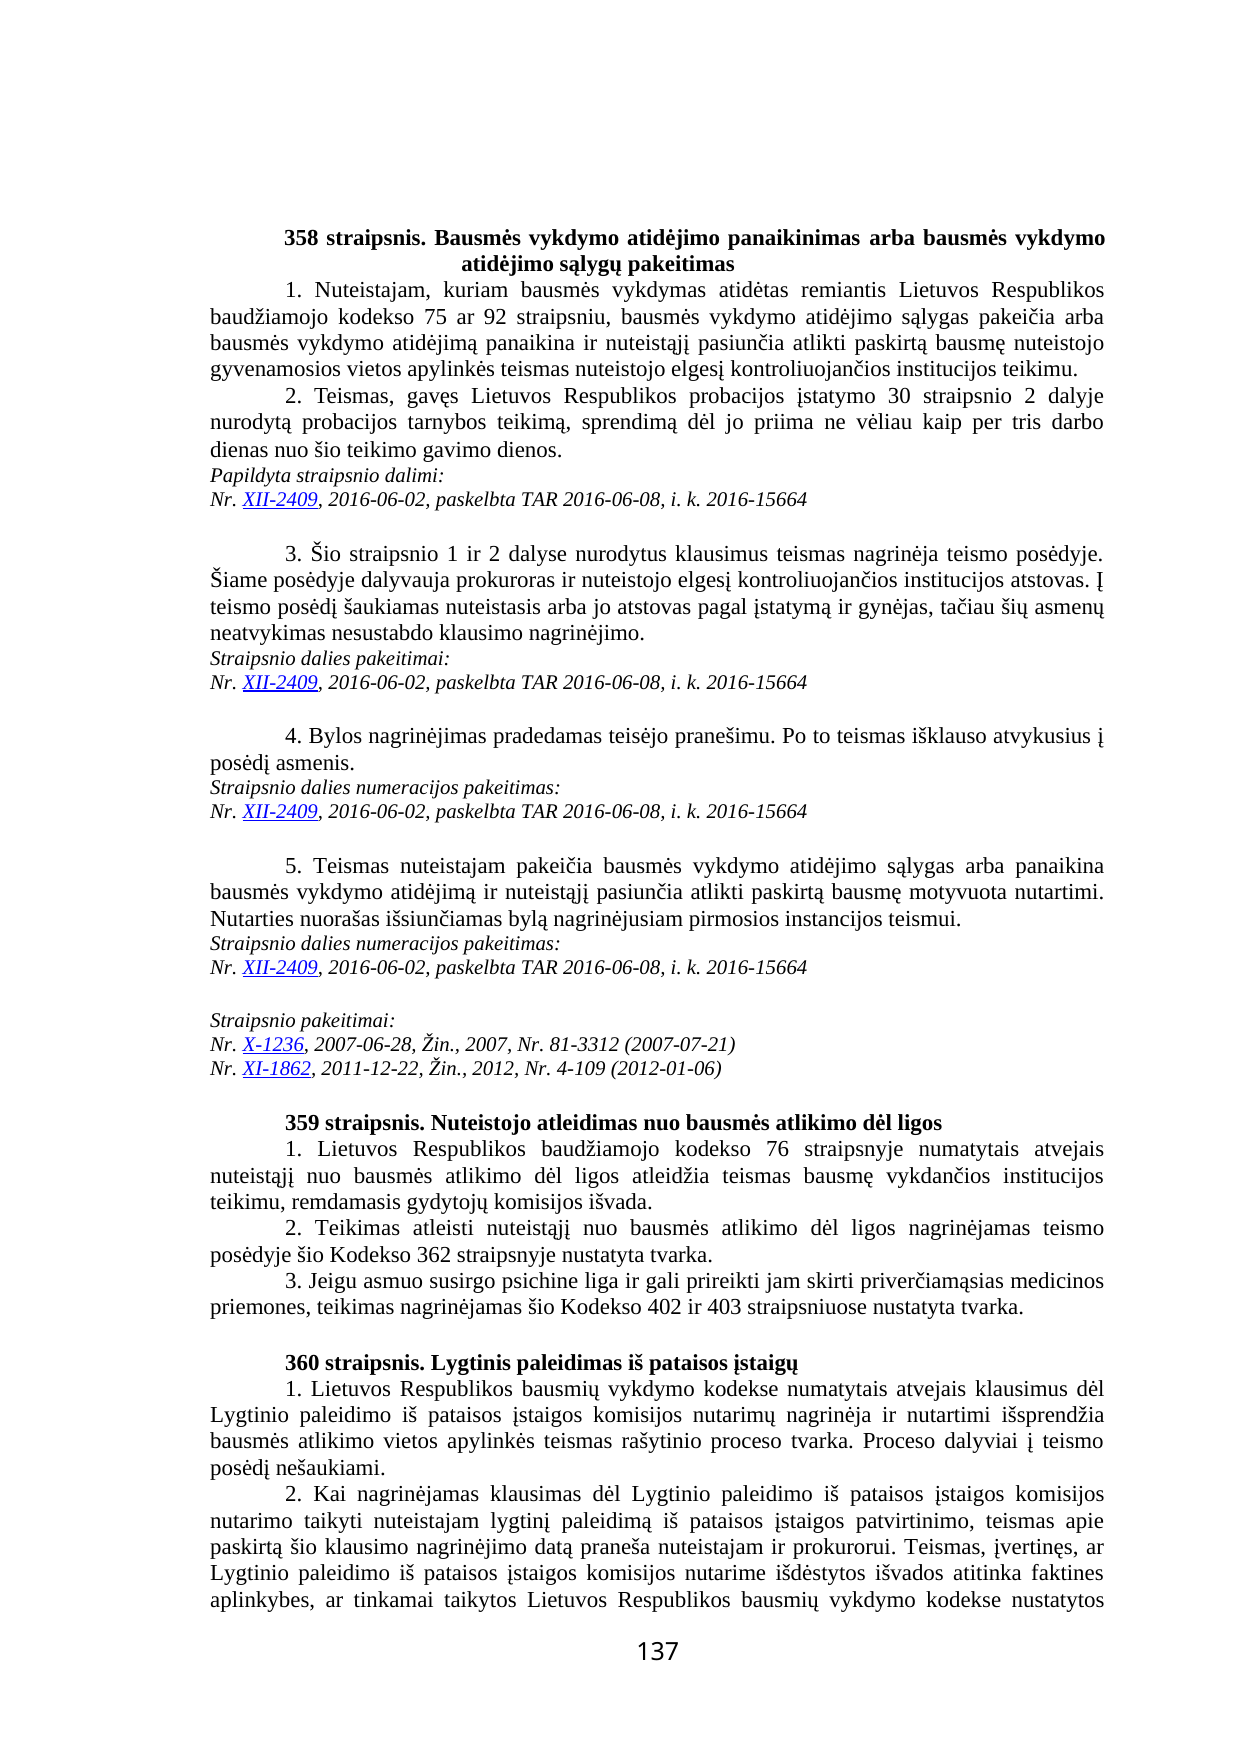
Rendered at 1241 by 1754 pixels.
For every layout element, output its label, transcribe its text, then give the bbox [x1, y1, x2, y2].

text 3. Šio straipsnio 1 ir 2 dalyse nurodytus klausimus teismas nagrinėja teismo posėdyje. Šiame posėdyje dalyvauja prokuroras ir nuteistojo elgesį kontroliuojančios institucijos atstovas. Į teismo posėdį šaukiamas nuteistasis arba jo atstovas pagal įstatymą ir gynėjas, tačiau šių asmenų neatvykimas nesustabdo klausimo nagrinėjimo. [210, 540, 1106, 646]
text Straipsnio dalies numeracijos pakeitimas: [210, 775, 1106, 799]
text 1. Lietuvos Respublikos bausmių vykdymo kodekse numatytais atvejais klausimus dėl Lygtinio paleidimo iš pataisos įstaigos komisijos nutarimų nagrinėja ir nutartimi išsprendžia bausmės atlikimo vietos apylinkės teismas rašytinio proceso tvarka. Proceso dalyviai į teismo posėdį nešaukiami. [210, 1375, 1106, 1480]
text Straipsnio pakeitimai: [210, 1008, 1106, 1032]
text 2. Teikimas atleisti nuteistąjį nuo bausmės atlikimo dėl ligos nagrinėjamas teismo posėdyje šio Kodekso 362 straipsnyje nustatyta tvarka. [210, 1214, 1106, 1267]
text 360 straipsnis. Lygtinis paleidimas iš pataisos įstaigų [210, 1348, 1106, 1375]
text 3. Jeigu asmuo susirgo psichine liga ir gali prireikti jam skirti priverčiamąsias medicinos priemones, teikimas nagrinėjamas šio Kodekso 402 ir 403 straipsniuose nustatyta tvarka. [210, 1267, 1106, 1320]
text Papildyta straipsnio dalimi: [210, 463, 1106, 487]
text Nr. XII-2409, 2016-06-02, paskelbta TAR 2016-06-08, i. k. 2016-15664 [210, 955, 1106, 979]
text 2. Kai nagrinėjamas klausimas dėl Lygtinio paleidimo iš pataisos įstaigos komisijos nutarimo taikyti nuteistajam lygtinį paleidimą iš pataisos įstaigos patvirtinimo, teismas apie paskirtą šio klausimo nagrinėjimo datą praneša nuteistajam ir prokurorui. Teismas, įvertinęs, ar Lygtinio paleidimo iš pataisos įstaigos komisijos nutarime išdėstytos išvados atitinka faktines aplinkybes, ar tinkamai taikytos Lietuvos Respublikos bausmių vykdymo kodekse nustatytos [210, 1480, 1106, 1612]
text 2. Teismas, gavęs Lietuvos Respublikos probacijos įstatymo 30 straipsnio 2 dalyje nurodytą probacijos tarnybos teikimą, sprendimą dėl jo priima ne vėliau kaip per tris darbo dienas nuo šio teikimo gavimo dienos. [210, 382, 1106, 463]
text Nr. X-1236, 2007-06-28, Žin., 2007, Nr. 81-3312 (2007-07-21) [210, 1032, 1106, 1056]
text Nr. XI-1862, 2011-12-22, Žin., 2012, Nr. 4-109 (2012-01-06) [210, 1056, 1106, 1080]
text 358 straipsnis. Bausmės vykdymo atidėjimo panaikinimas arba bausmės vykdymo atidėjimo sąlygų pakeitimas [284, 224, 1106, 276]
text 359 straipsnis. Nuteistojo atleidimas nuo bausmės atlikimo dėl ligos [210, 1109, 1106, 1135]
text 4. Bylos nagrinėjimas pradedamas teisėjo pranešimu. Po to teismas išklauso atvykusius į posėdį asmenis. [210, 722, 1106, 775]
text Nr. XII-2409, 2016-06-02, paskelbta TAR 2016-06-08, i. k. 2016-15664 [210, 487, 1106, 511]
text Nr. XII-2409, 2016-06-02, paskelbta TAR 2016-06-08, i. k. 2016-15664 [210, 670, 1106, 694]
text 1. Nuteistajam, kuriam bausmės vykdymas atidėtas remiantis Lietuvos Respublikos baudžiamojo kodekso 75 ar 92 straipsniu, bausmės vykdymo atidėjimo sąlygas pakeičia arba bausmės vykdymo atidėjimą panaikina ir nuteistąjį pasiunčia atlikti paskirtą bausmę nuteistojo gyvenamosios vietos apylinkės teismas nuteistojo elgesį kontroliuojančios institucijos teikimu. [210, 276, 1106, 382]
text 1. Lietuvos Respublikos baudžiamojo kodekso 76 straipsnyje numatytais atvejais nuteistąjį nuo bausmės atlikimo dėl ligos atleidžia teismas bausmę vykdančios institucijos teikimu, remdamasis gydytojų komisijos išvada. [210, 1135, 1106, 1214]
text 5. Teismas nuteistajam pakeičia bausmės vykdymo atidėjimo sąlygas arba panaikina bausmės vykdymo atidėjimą ir nuteistąjį pasiunčia atlikti paskirtą bausmę motyvuota nutartimi. Nutarties nuorašas išsiunčiamas bylą nagrinėjusiam pirmosios instancijos teismui. [210, 852, 1106, 931]
text Nr. XII-2409, 2016-06-02, paskelbta TAR 2016-06-08, i. k. 2016-15664 [210, 799, 1106, 823]
text Straipsnio dalies numeracijos pakeitimas: [210, 931, 1106, 955]
text Straipsnio dalies pakeitimai: [210, 646, 1106, 670]
